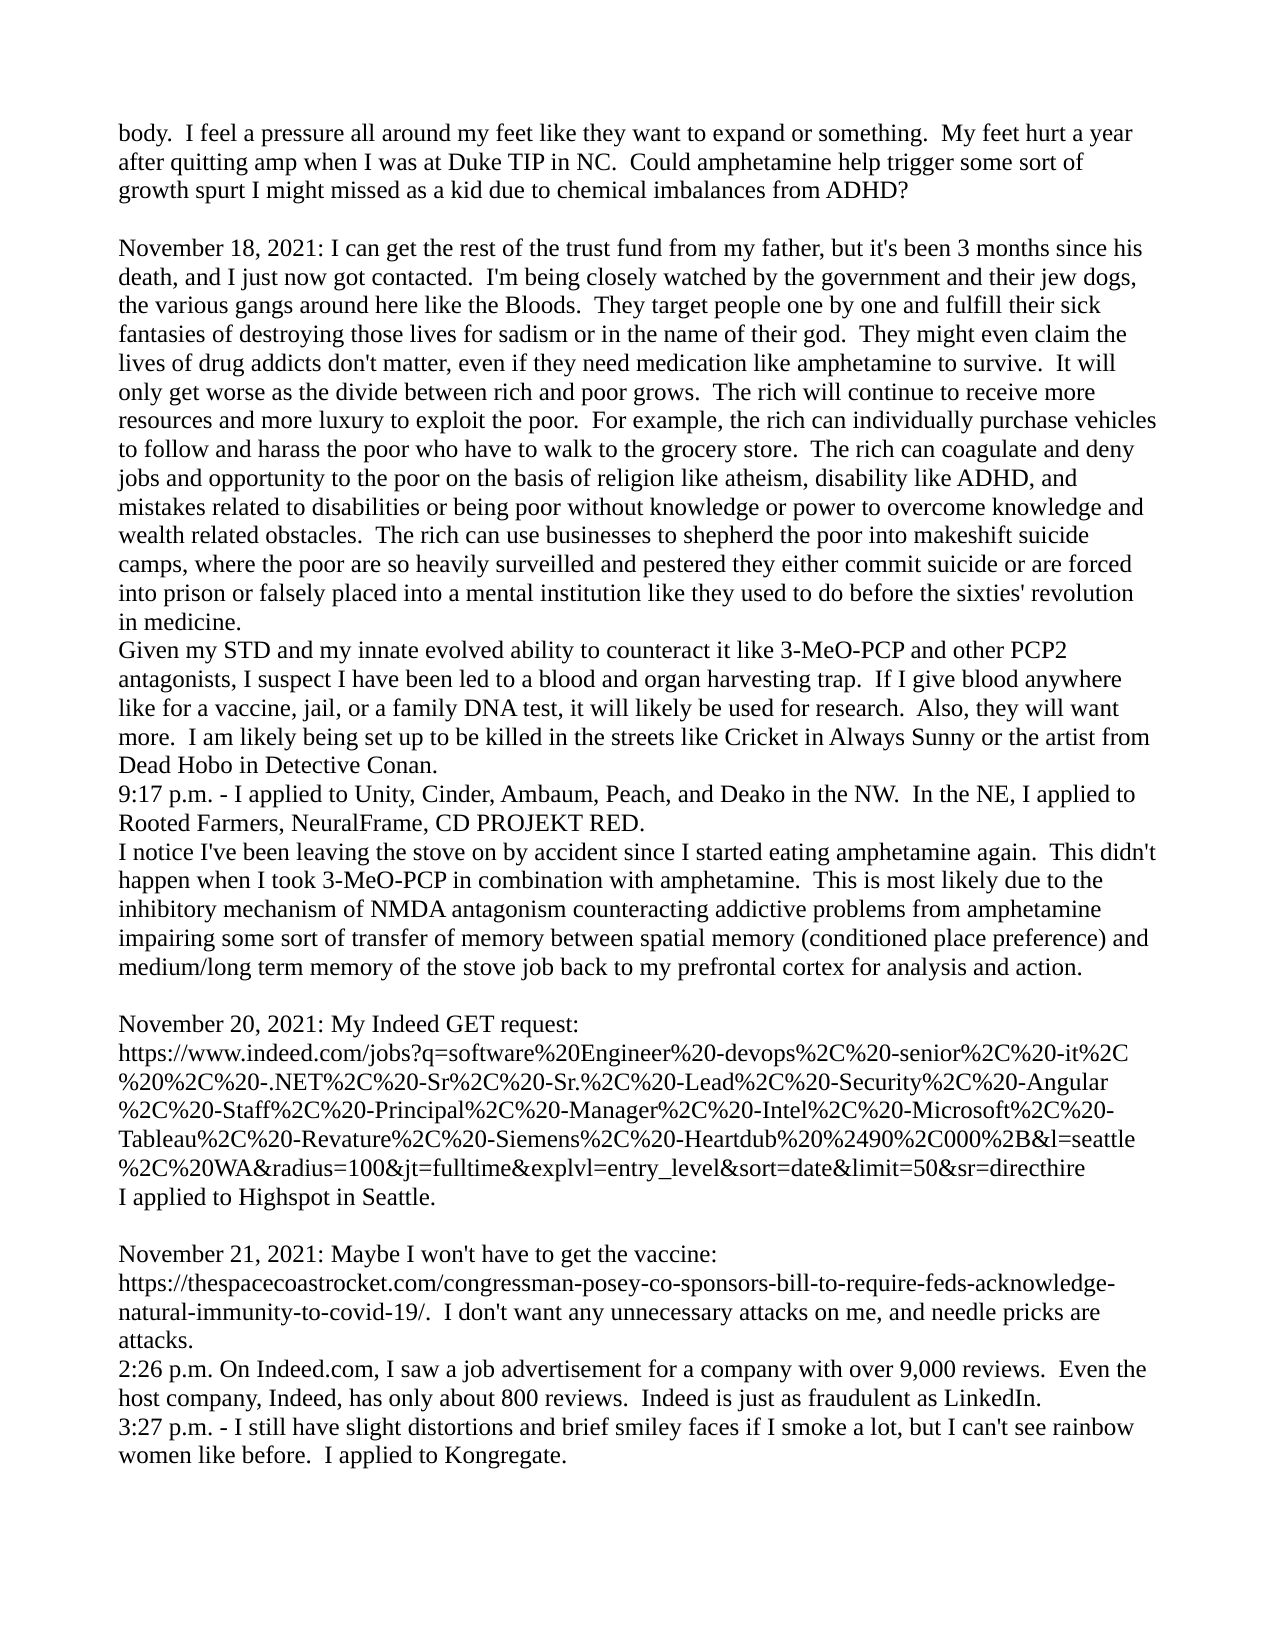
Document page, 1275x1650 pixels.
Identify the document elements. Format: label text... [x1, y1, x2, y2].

text 2:26 p.m. On Indeed.com, I saw a job advertisement for a company with over 9,000 reviews. Even the host company, Indeed, has only about 800 reviews. Indeed is just as fraudulent as LinkedIn. [118, 1354, 1157, 1412]
text 9:17 p.m. - I applied to Unity, Cinder, Ambaum, Peach, and Deako in the NW. In the NE, I applied to Rooted Farmers, NeuralFrame, CD PROJEKT RED. [118, 779, 1157, 837]
text Given my STD and my innate evolved ability to counteract it like 3-MeO-PCP and other PCP2 antagonists, I suspect I have been led to a blood and organ harvesting trap. If I give blood anywhere like for a vaccine, jail, or a family DNA test, it will likely be used for research. Also, they will want more. I am likely being set up to be killed in the streets like Cricket in Always Sunny or the artist from Dead Hobo in Detective Conan. [118, 636, 1157, 779]
text November 21, 2021: Maybe I won't have to get the vaccine: https://thespacecoastrocket.com/congressman-posey-co-sponsors-bill-to-require-feds-acknowledge-natural-immunity-to-covid-19/. I don't want any unnecessary attacks on me, and needle pricks are attacks. [118, 1239, 1157, 1354]
text I applied to Highspot in Seattle. [118, 1182, 1157, 1211]
text 3:27 p.m. - I still have slight distortions and brief smiley faces if I smoke a lot, but I can't see rainbow women like before. I applied to Kongregate. [118, 1412, 1157, 1469]
text November 20, 2021: My Indeed GET request: [118, 1009, 1157, 1038]
text I notice I've been leaving the stove on by accident since I started eating amphetamine again. This didn't happen when I took 3-MeO-PCP in combination with amphetamine. This is most likely due to the inhibitory mechanism of NMDA antagonism counteracting addictive problems from amphetamine impairing some sort of transfer of memory between spatial memory (conditioned place preference) and medium/long term memory of the stove job back to my prefrontal cortex for analysis and action. [118, 837, 1157, 981]
text https://www.indeed.com/jobs?q=software%20Engineer%20-devops%2C%20-senior%2C%20-it%2C%20%2C%20-.NET%2C%20-Sr%2C%20-Sr.%2C%20-Lead%2C%20-Security%2C%20-Angular%2C%20-Staff%2C%20-Principal%2C%20-Manager%2C%20-Intel%2C%20-Microsoft%2C%20-Tableau%2C%20-Revature%2C%20-Siemens%2C%20-Heartdub%20%2490%2C000%2B&l=seattle%2C%20WA&radius=100&jt=fulltime&explvl=entry_level&sort=date&limit=50&sr=directhire [118, 1038, 1157, 1182]
text body. I feel a pressure all around my feet like they want to expand or something. My feet hurt a year after quitting amp when I was at Duke TIP in NC. Could amphetamine help trigger some sort of growth spurt I might missed as a kid due to chemical imbalances from ADHD? [118, 118, 1157, 204]
text November 18, 2021: I can get the rest of the trust fund from my father, but it's been 3 months since his death, and I just now got contacted. I'm being closely watched by the government and their jew dogs, the various gangs around here like the Bloods. They target people one by one and fulfill their sick fantasies of destroying those lives for sadism or in the name of their god. They might even claim the lives of drug addicts don't matter, even if they need medication like amphetamine to survive. It will only get worse as the divide between rich and poor grows. The rich will continue to receive more resources and more luxury to exploit the poor. For example, the rich can individually purchase vehicles to follow and harass the poor who have to walk to the grocery store. The rich can coagulate and deny jobs and opportunity to the poor on the basis of religion like atheism, disability like ADHD, and mistakes related to disabilities or being poor without knowledge or power to overcome knowledge and wealth related obstacles. The rich can use businesses to shepherd the poor into makeshift suicide camps, where the poor are so heavily surveilled and pestered they either commit suicide or are forced into prison or falsely placed into a mental institution like they used to do before the sixties' revolution in medicine. [118, 233, 1157, 636]
